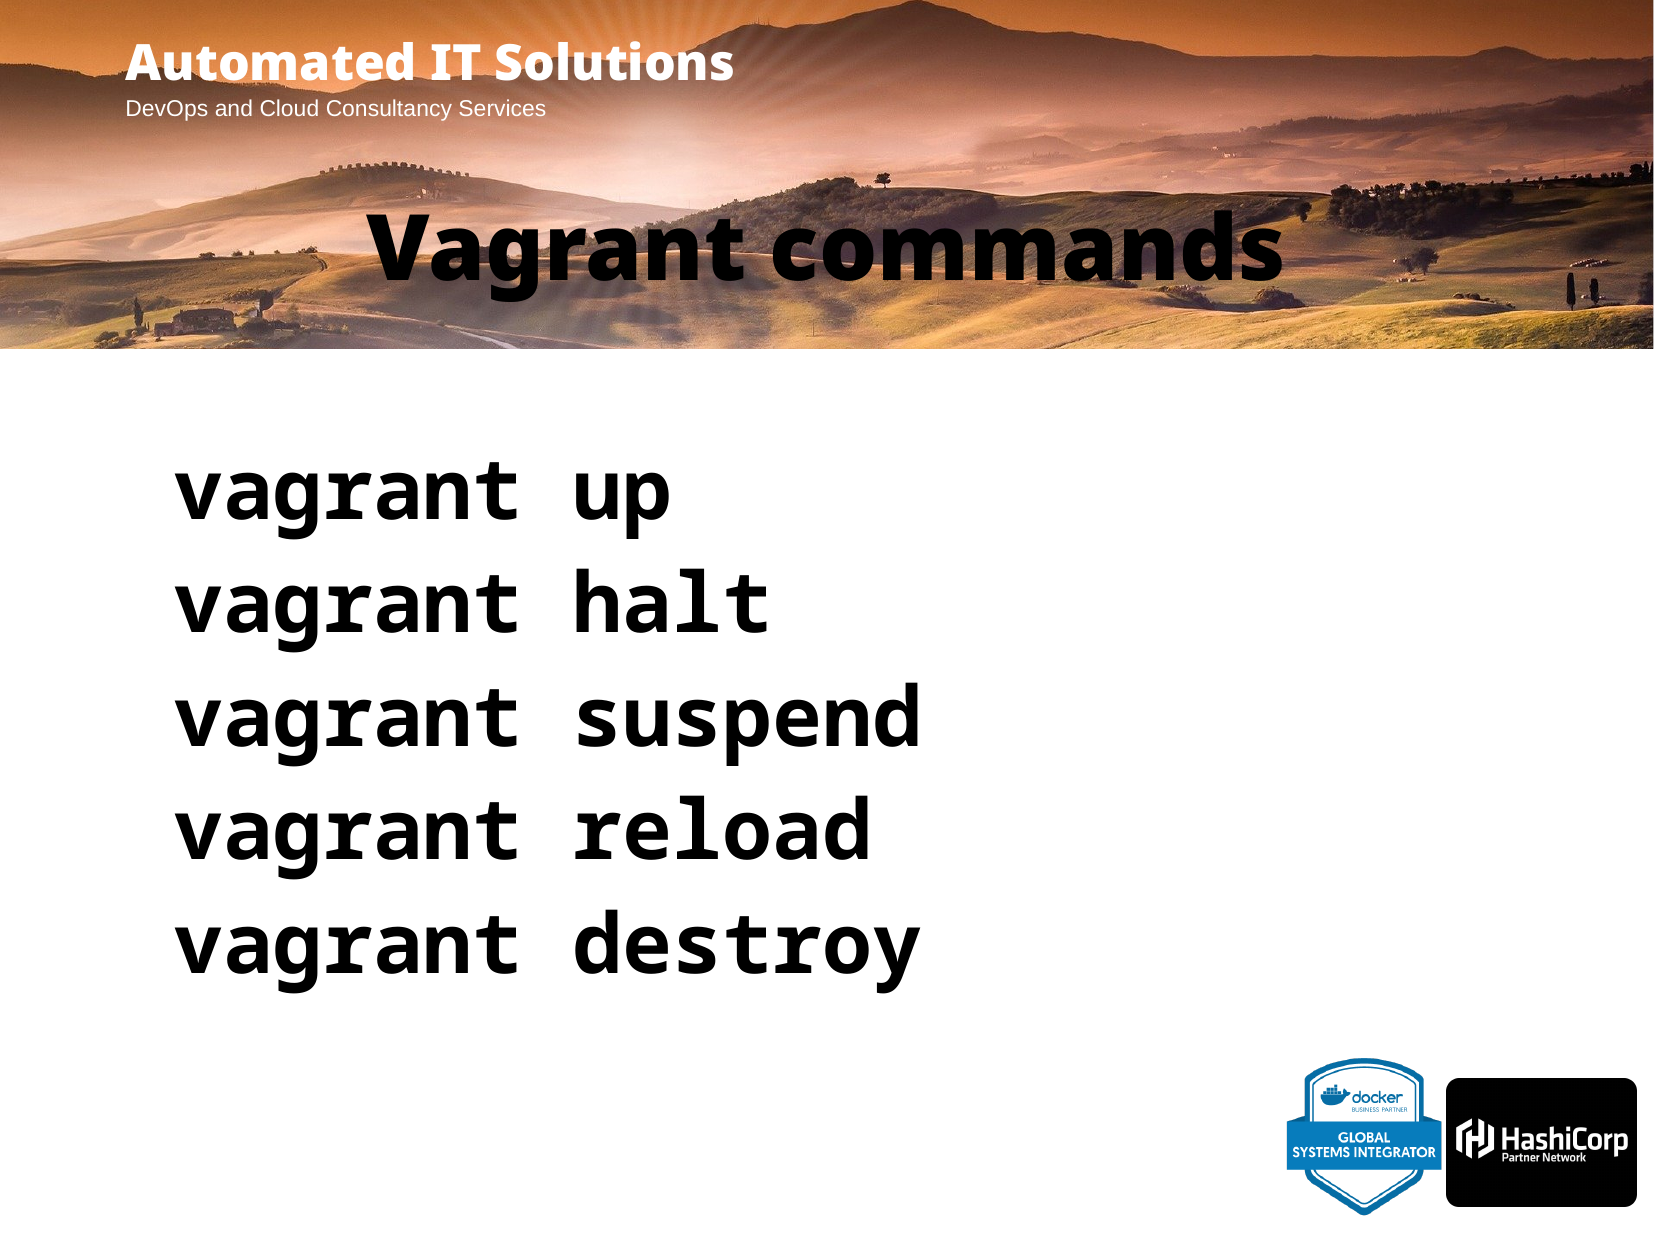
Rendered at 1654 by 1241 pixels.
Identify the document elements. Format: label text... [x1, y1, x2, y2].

picture [1224, 1054, 1637, 1218]
title Vagrant commands [82, 141, 1571, 349]
text_box vagrant up vagrant halt vagrant suspend vagrant reload vagrant destroy [158, 422, 1478, 932]
picture [0, 0, 1654, 349]
